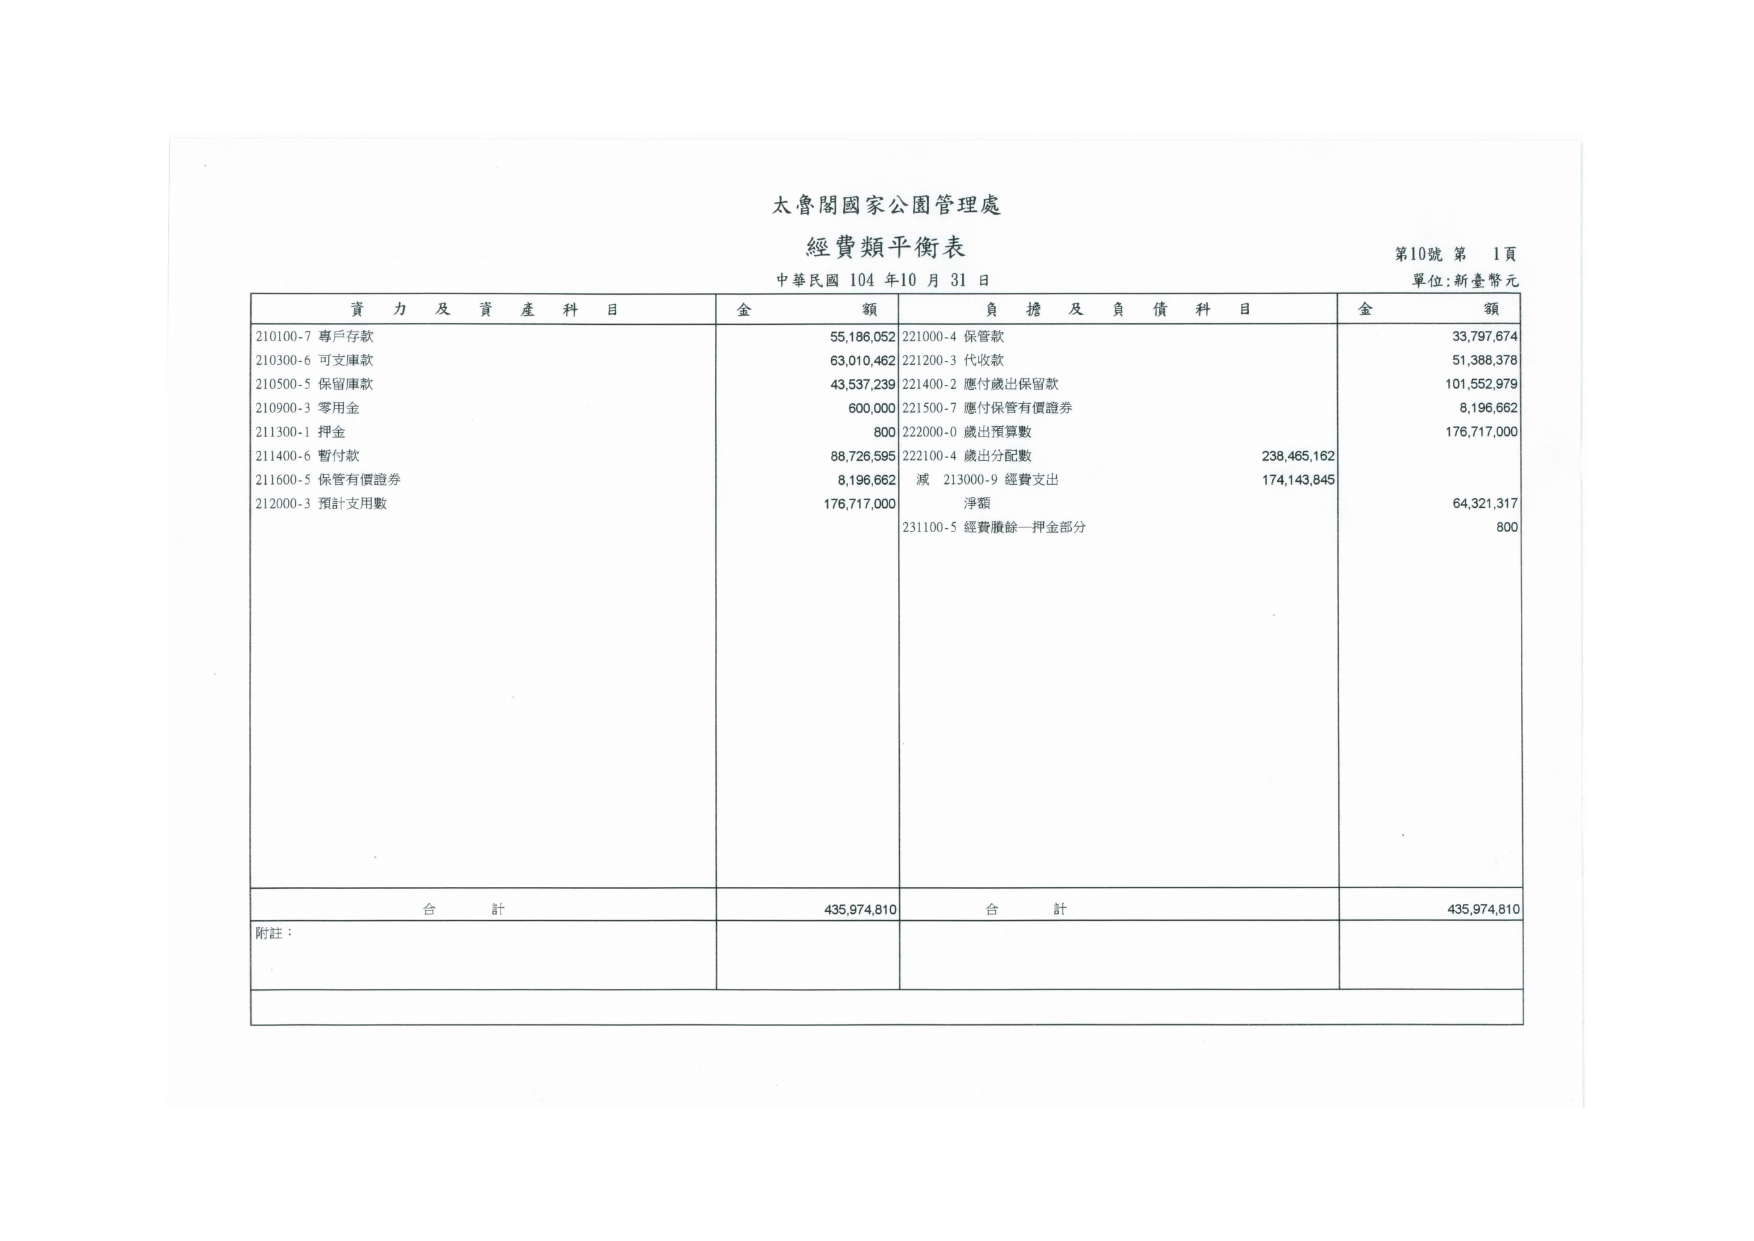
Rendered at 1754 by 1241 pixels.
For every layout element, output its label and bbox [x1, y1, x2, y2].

picture [167, 132, 1587, 1108]
